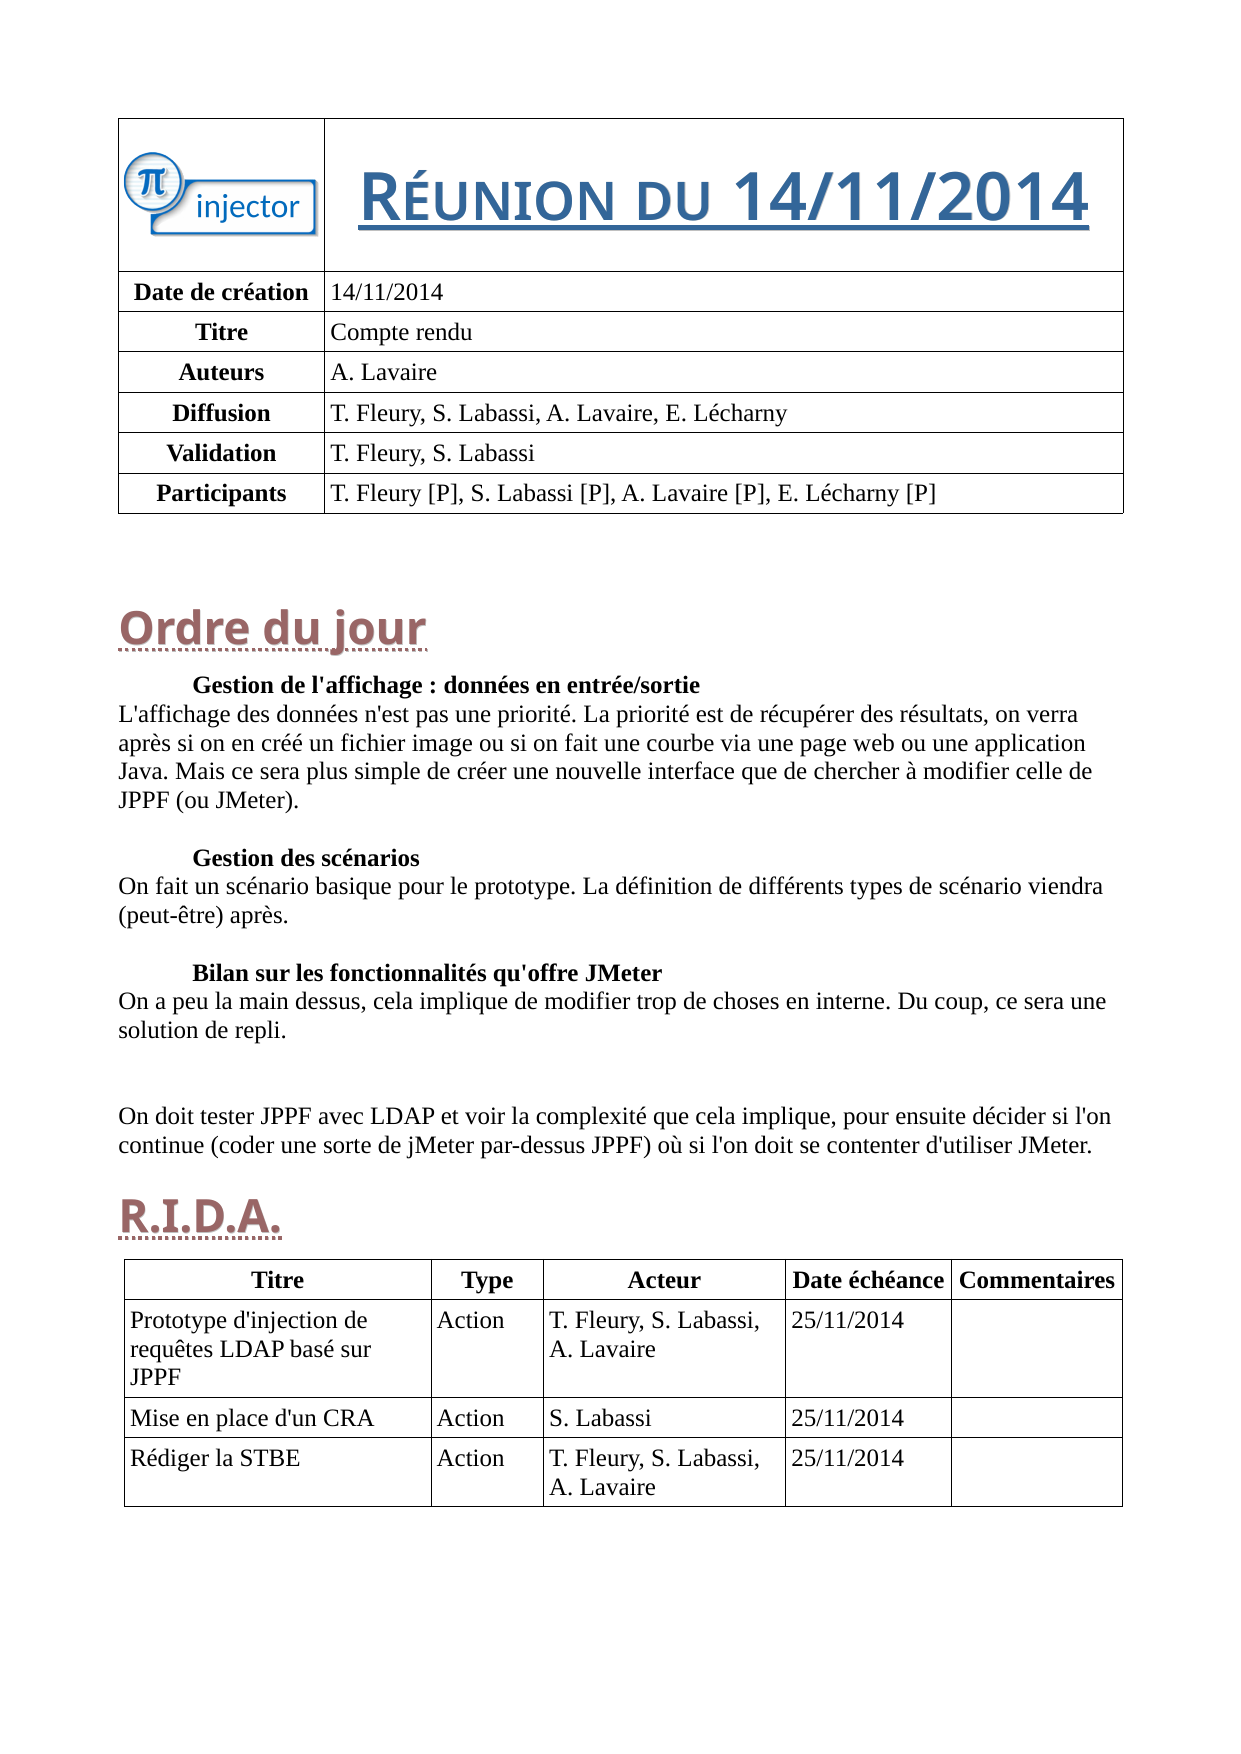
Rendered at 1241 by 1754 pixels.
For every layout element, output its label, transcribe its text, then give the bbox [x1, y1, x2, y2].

subtitle Ordre du jour [118, 595, 1122, 658]
table_cell Prototype d'injection de requêtes LDAP basé sur JPPF [125, 1300, 431, 1397]
table_cell Participants [119, 474, 324, 513]
subtitle R.I.D.A. [118, 1184, 1122, 1246]
table_cell Auteurs [119, 352, 324, 392]
text L'affichage des données n'est pas une priorité. La priorité est de récupérer des résultats, on verra après si on en créé un fichier image ou si on fait une courbe via une page web ou une application Java. Mais ce sera plus simple de créer une nouvelle interface que de chercher à modifier celle de JPPF (ou JMeter). [118, 699, 1122, 814]
table_cell T. Fleury, S. Labassi [325, 433, 1123, 472]
table_cell T. Fleury, S. Labassi, A. Lavaire [544, 1438, 785, 1506]
table_cell T. Fleury, S. Labassi, A. Lavaire, E. Lécharny [325, 393, 1123, 432]
table_cell [952, 1398, 1122, 1437]
table_header [119, 119, 324, 271]
table_cell 25/11/2014 [786, 1300, 951, 1397]
table_header Acteur [544, 1260, 785, 1299]
text On doit tester JPPF avec LDAP et voir la complexité que cela implique, pour ensuite décider si l'on continue (coder une sorte de jMeter par-dessus JPPF) où si l'on doit se contenter d'utiliser JMeter. [118, 1101, 1122, 1159]
table_cell 25/11/2014 [786, 1438, 951, 1506]
table_cell T. Fleury, S. Labassi, A. Lavaire [544, 1300, 785, 1397]
table_cell [952, 1438, 1122, 1506]
table_cell Diffusion [119, 393, 324, 432]
table_cell T. Fleury [P], S. Labassi [P], A. Lavaire [P], E. Lécharny [P] [325, 474, 1123, 513]
table_cell Action [432, 1300, 543, 1397]
table_header Type [432, 1260, 543, 1299]
table_header Réunion du 14/11/2014 [325, 119, 1123, 271]
table_header Date échéance [786, 1260, 951, 1299]
text On fait un scénario basique pour le prototype. La définition de différents types de scénario viendra (peut-être) après. [118, 871, 1122, 929]
table_cell Action [432, 1398, 543, 1437]
table_cell 14/11/2014 [325, 272, 1123, 311]
table_cell 25/11/2014 [786, 1398, 951, 1437]
table_cell Mise en place d'un CRA [125, 1398, 431, 1437]
table_cell A. Lavaire [325, 352, 1123, 392]
table_cell S. Labassi [544, 1398, 785, 1437]
picture [123, 152, 319, 237]
table_cell Date de création [119, 272, 324, 311]
table_cell Validation [119, 433, 324, 472]
text Gestion de l'affichage : données en entrée/sortie [118, 670, 1122, 699]
text Gestion des scénarios [118, 843, 1122, 871]
table_cell Action [432, 1438, 543, 1506]
table_header Titre [125, 1260, 431, 1299]
table_cell Rédiger la STBE [125, 1438, 431, 1506]
table_cell Compte rendu [325, 312, 1123, 351]
text On a peu la main dessus, cela implique de modifier trop de choses en interne. Du coup, ce sera une solution de repli. [118, 986, 1122, 1044]
table_cell [952, 1300, 1122, 1397]
table_cell Titre [119, 312, 324, 351]
text Bilan sur les fonctionnalités qu'offre JMeter [118, 958, 1122, 986]
table_header Commentaires [952, 1260, 1122, 1299]
